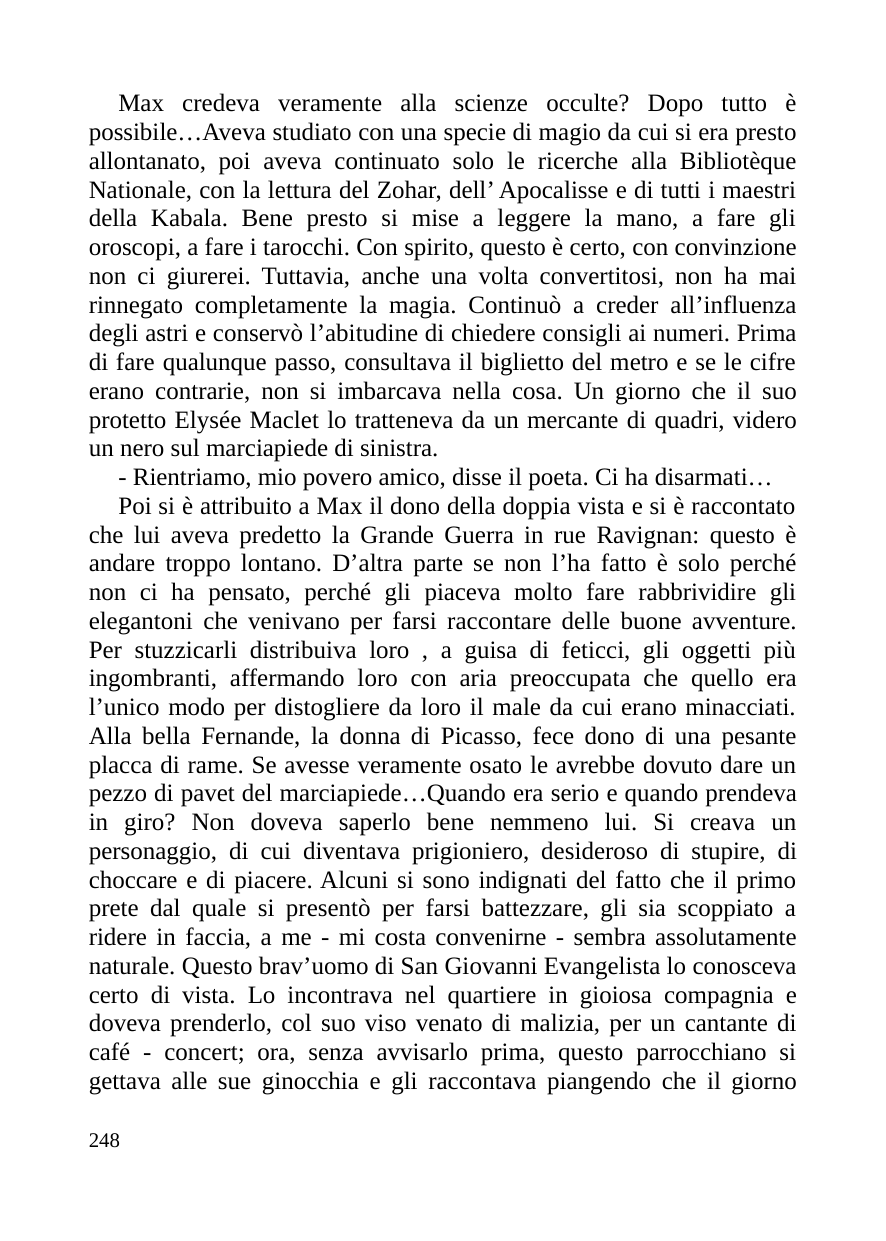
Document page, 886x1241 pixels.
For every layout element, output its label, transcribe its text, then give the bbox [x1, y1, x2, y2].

text Max credeva veramente alla scienze occulte? Dopo tutto è possibile…Aveva studiato con una specie di magio da cui si era presto allontanato, poi aveva continuato solo le ricerche alla Bibliotèque Nationale, con la lettura del Zohar, dell’ Apocalisse e di tutti i maestri della Kabala. Bene presto si mise a leggere la mano, a fare gli oroscopi, a fare i tarocchi. Con spirito, questo è certo, con convinzione non ci giurerei. Tuttavia, anche una volta convertitosi, non ha mai rinnegato completamente la magia. Continuò a creder all’influenza degli astri e conservò l’abitudine di chiedere consigli ai numeri. Prima di fare qualunque passo, consultava il biglietto del metro e se le cifre erano contrarie, non si imbarcava nella cosa. Un giorno che il suo protetto Elysée Maclet lo tratteneva da un mercante di quadri, videro un nero sul marciapiede di sinistra. [88, 88, 797, 462]
text - Rientriamo, mio povero amico, disse il poeta. Ci ha disarmati… [88, 462, 797, 491]
text Poi si è attribuito a Max il dono della doppia vista e si è raccontato che lui aveva predetto la Grande Guerra in rue Ravignan: questo è andare troppo lontano. D’altra parte se non l’ha fatto è solo perché non ci ha pensato, perché gli piaceva molto fare rabbrividire gli elegantoni che venivano per farsi raccontare delle buone avventure. Per stuzzicarli distribuiva loro , a guisa di feticci, gli oggetti più ingombranti, affermando loro con aria preoccupata che quello era l’unico modo per distogliere da loro il male da cui erano minacciati. Alla bella Fernande, la donna di Picasso, fece dono di una pesante placca di rame. Se avesse veramente osato le avrebbe dovuto dare un pezzo di pavet del marciapiede…Quando era serio e quando prendeva in giro? Non doveva saperlo bene nemmeno lui. Si creava un personaggio, di cui diventava prigioniero, desideroso di stupire, di choccare e di piacere. Alcuni si sono indignati del fatto che il primo prete dal quale si presentò per farsi battezzare, gli sia scoppiato a ridere in faccia, a me - mi costa convenirne - sembra assolutamente naturale. Questo brav’uomo di San Giovanni Evangelista lo conosceva certo di vista. Lo incontrava nel quartiere in gioiosa compagnia e doveva prenderlo, col suo viso venato di malizia, per un cantante di café - concert; ora, senza avvisarlo prima, questo parrocchiano si gettava alle sue ginocchia e gli raccontava piangendo che il giorno [88, 491, 797, 1095]
